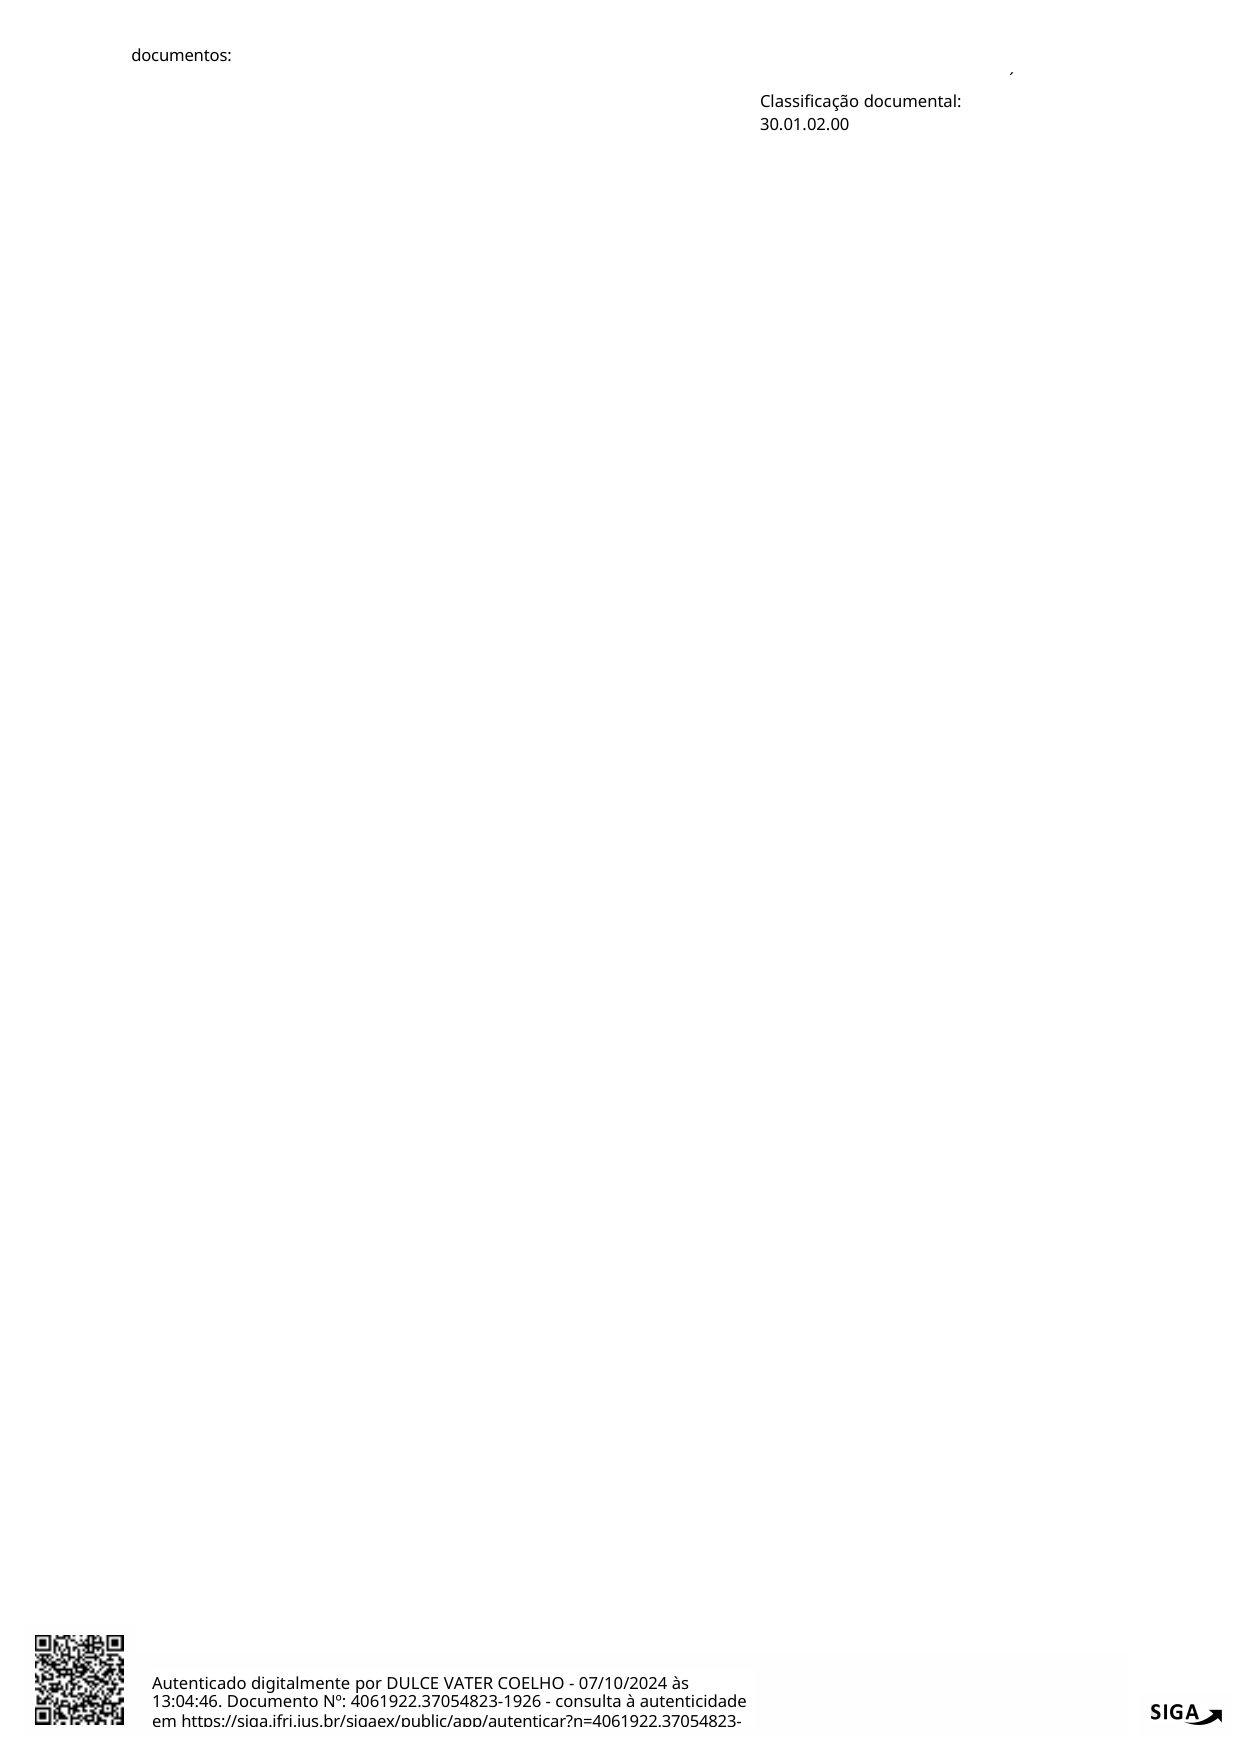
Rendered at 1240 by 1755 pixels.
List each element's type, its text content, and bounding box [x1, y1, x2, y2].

list documentos: [131, 44, 1045, 66]
text ´ Classificação documental: 30.01.02.00 [760, 67, 1046, 135]
